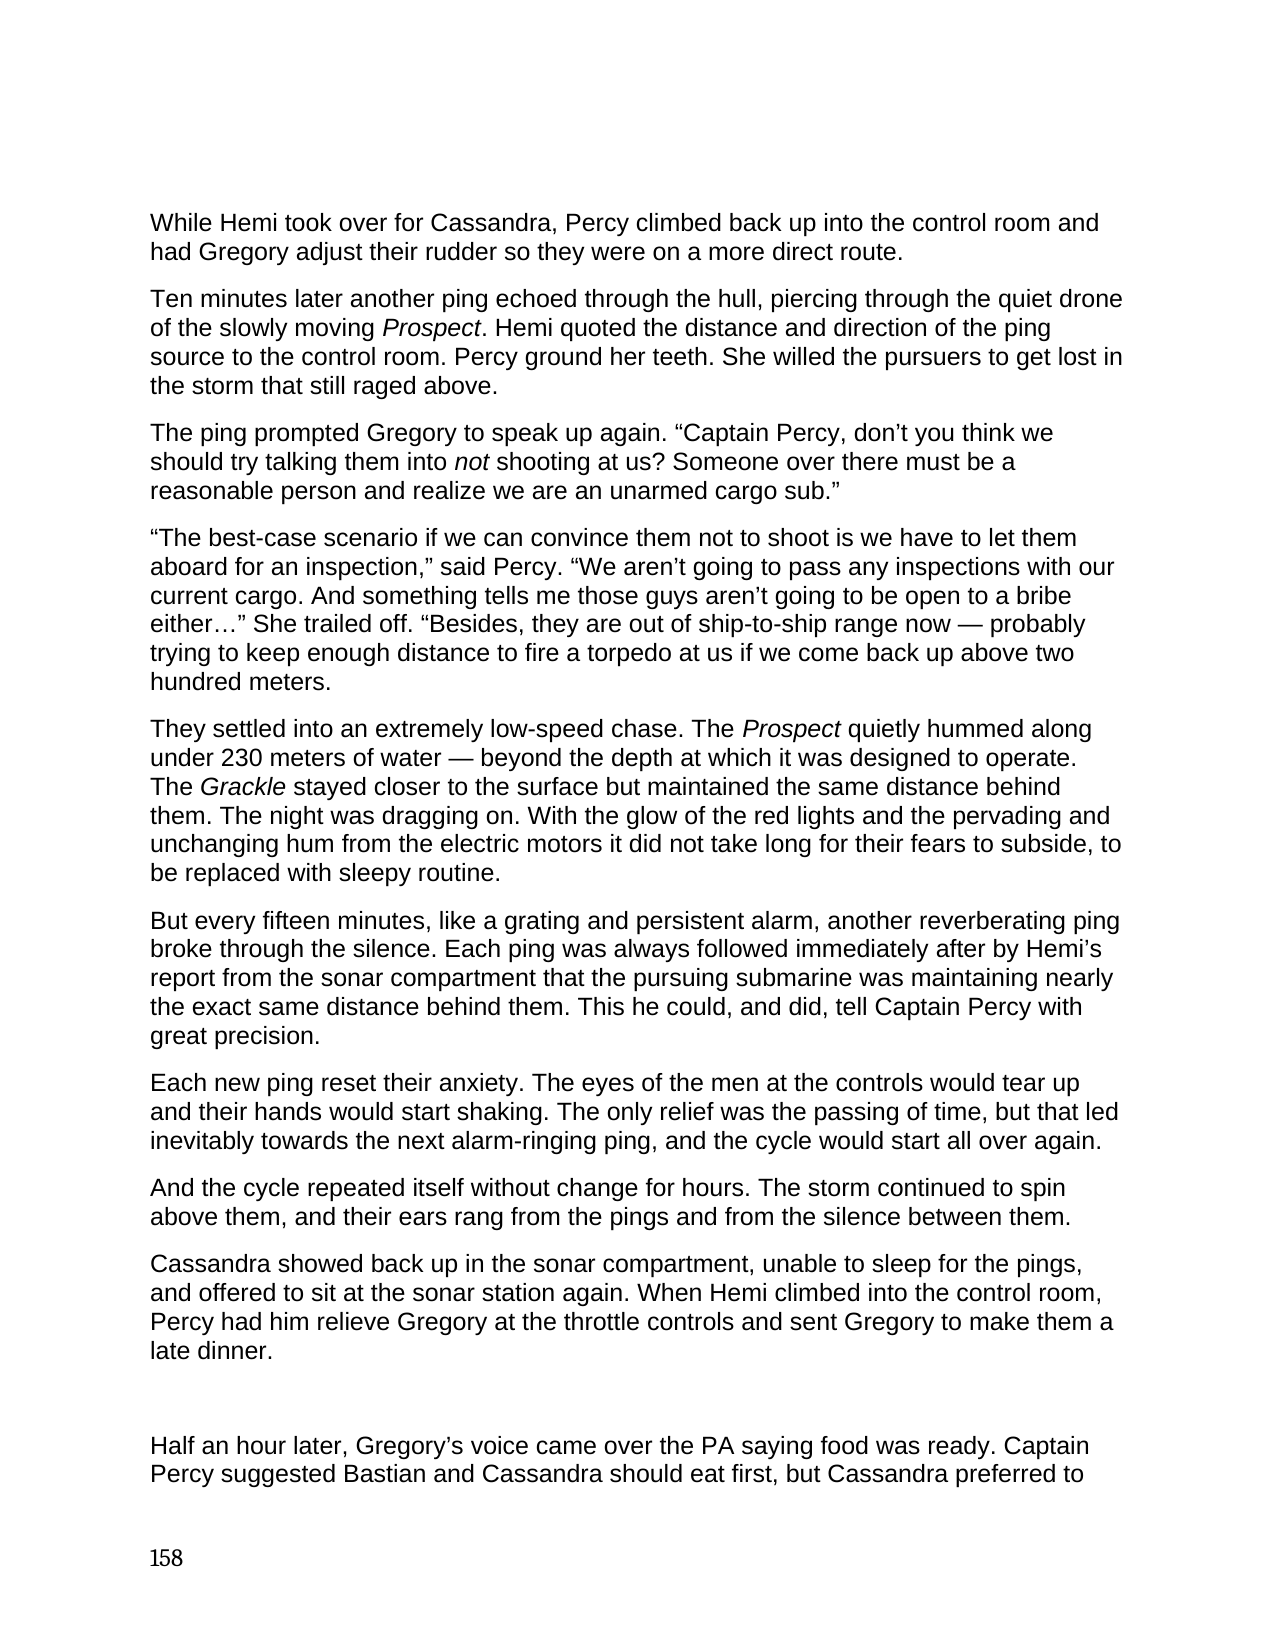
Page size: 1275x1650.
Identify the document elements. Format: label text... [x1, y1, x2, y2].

text The ping prompted Gregory to speak up again. “Captain Percy, don’t you think we should try talking them into not shooting at us? Someone over there must be a reasonable person and realize we are an unarmed cargo sub.” [150, 418, 1125, 504]
text And the cycle repeated itself without change for hours. The storm continued to spin above them, and their ears rang from the pings and from the silence between them. [150, 1173, 1125, 1231]
text “The best-case scenario if we can convince them not to shoot is we have to let them aboard for an inspection,” said Percy. “We aren’t going to pass any inspections with our current cargo. And something tells me those guys aren’t going to be open to a bribe either…” She trailed off. “Besides, they are out of ship-to-ship range now — probably trying to keep enough distance to fire a torpedo at us if we come back up above two hundred meters. [150, 523, 1125, 696]
text Each new ping reset their anxiety. The eyes of the men at the controls would tear up and their hands would start shaking. The only relief was the passing of time, but that led inevitably towards the next alarm-ringing ping, and the cycle would start all over again. [150, 1068, 1125, 1154]
text While Hemi took over for Cassandra, Percy climbed back up into the control room and had Gregory adjust their rudder so they were on a more direct route. [150, 208, 1125, 266]
text Half an hour later, Gregory’s voice came over the PA saying food was ready. Captain Percy suggested Bastian and Cassandra should eat first, but Cassandra preferred to [150, 1431, 1125, 1488]
text Ten minutes later another ping echoed through the hull, piercing through the quiet drone of the slowly moving Prospect. Hemi quoted the distance and direction of the ping source to the control room. Percy ground her teeth. She willed the pursuers to get lost in the storm that still raged above. [150, 284, 1125, 399]
text They settled into an extremely low-speed chase. The Prospect quietly hummed along under 230 meters of water — beyond the depth at which it was designed to operate. The Grackle stayed closer to the surface but maintained the same distance behind them. The night was dragging on. With the glow of the red lights and the pervading and unchanging hum from the electric motors it did not take long for their fears to subside, to be replaced with sleepy routine. [150, 714, 1125, 887]
text But every fifteen minutes, like a grating and persistent alarm, another reverberating ping broke through the silence. Each ping was always followed immediately after by Hemi’s report from the sonar compartment that the pursuing submarine was maintaining nearly the exact same distance behind them. This he could, and did, tell Captain Percy with great precision. [150, 906, 1125, 1049]
text Cassandra showed back up in the sonar compartment, unable to sleep for the pings, and offered to sit at the sonar station again. When Hemi climbed into the control room, Percy had him relieve Gregory at the throttle controls and sent Gregory to make them a late dinner. [150, 1249, 1125, 1364]
